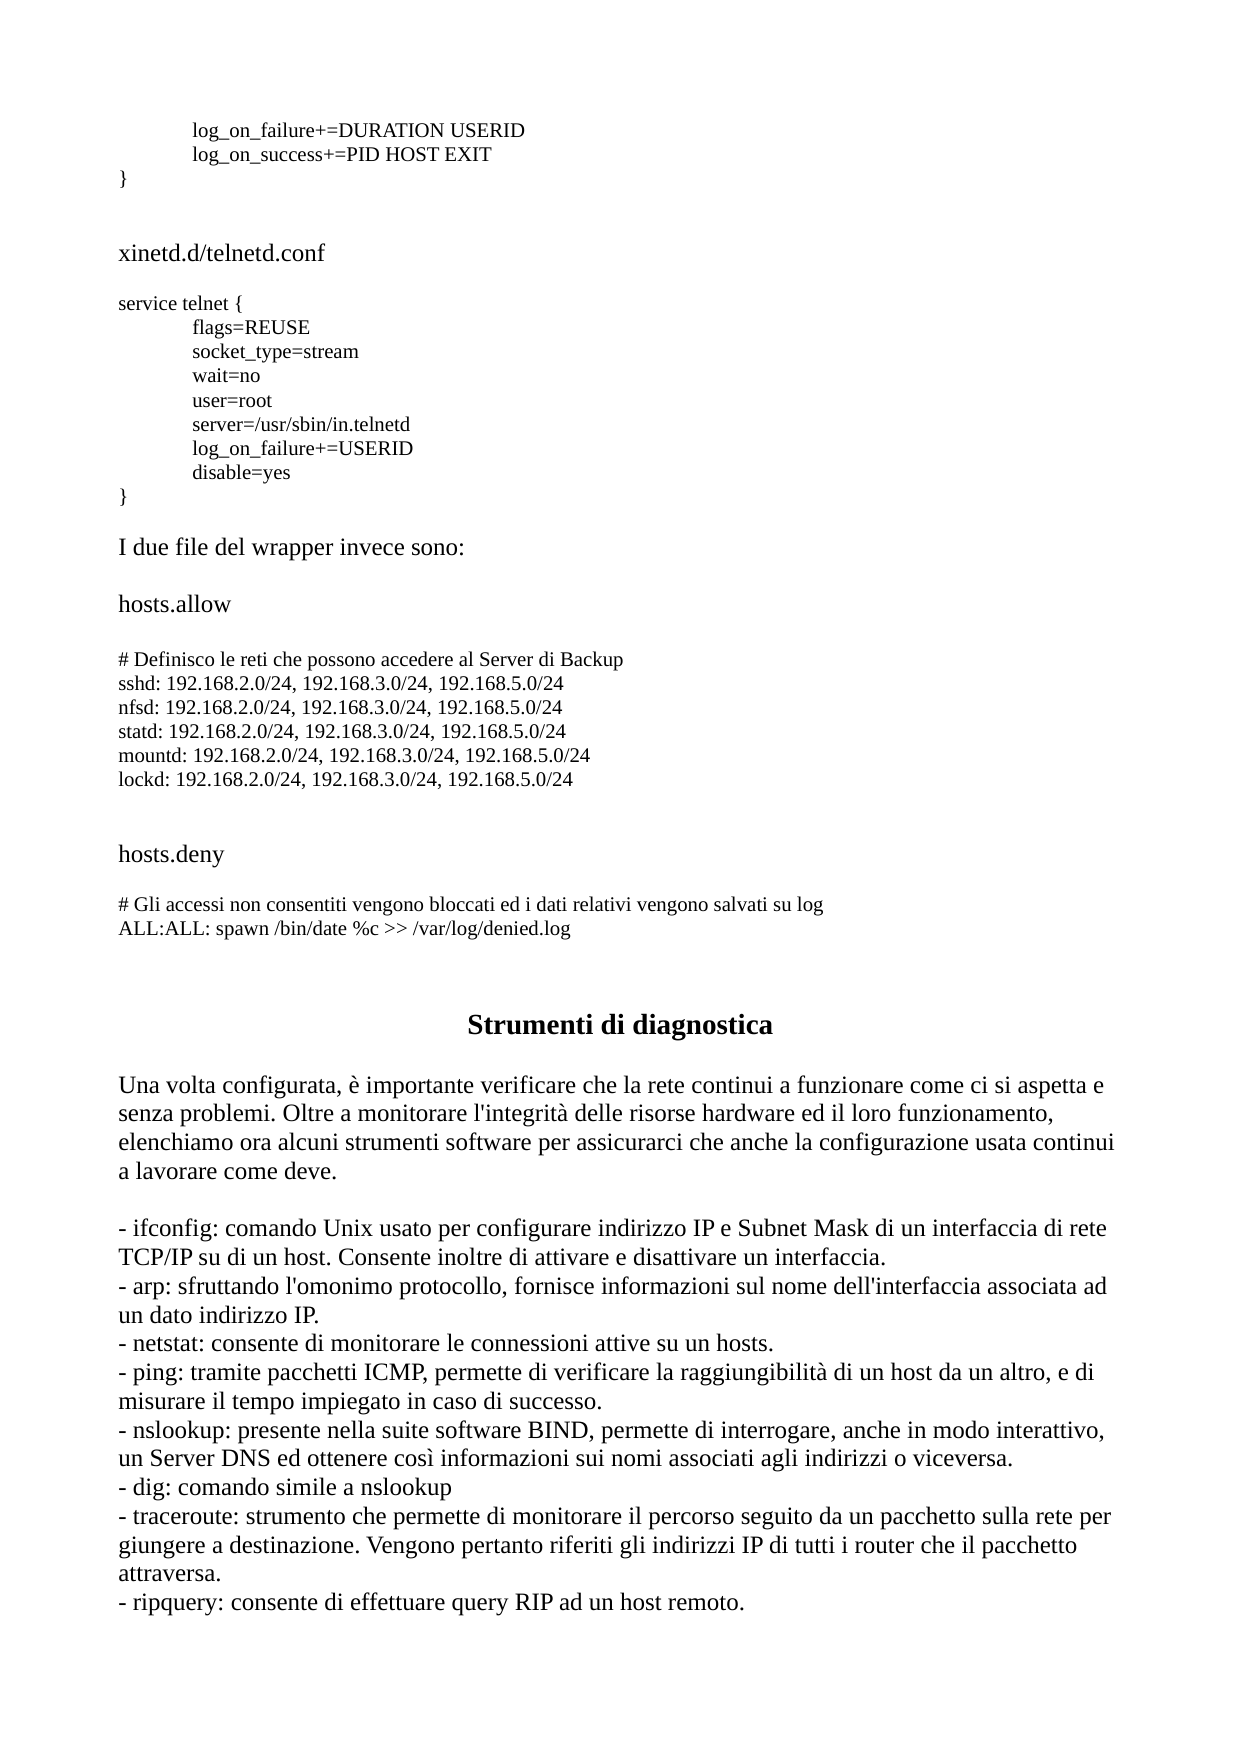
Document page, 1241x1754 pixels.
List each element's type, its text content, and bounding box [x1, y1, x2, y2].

text - nslookup: presente nella suite software BIND, permette di interrogare, anche in modo interattivo, un Server DNS ed ottenere così informazioni sui nomi associati agli indirizzi o viceversa. [118, 1415, 1122, 1472]
text - ifconfig: comando Unix usato per configurare indirizzo IP e Subnet Mask di un interfaccia di rete TCP/IP su di un host. Consente inoltre di attivare e disattivare un interfaccia. [118, 1213, 1122, 1271]
text service telnet { flags=REUSE socket_type=stream wait=no user=root server=/usr/sbin/in.telnetd log_on_failure+=USERID disable=yes } [118, 291, 1122, 532]
text Strumenti di diagnostica [118, 1007, 1122, 1041]
text Una volta configurata, è importante verificare che la rete continui a funzionare come ci si aspetta e senza problemi. Oltre a monitorare l'integrità delle risorse hardware ed il loro funzionamento, elenchiamo ora alcuni strumenti software per assicurarci che anche la configurazione usata continui a lavorare come deve. [118, 1070, 1122, 1185]
text - ripquery: consente di effettuare query RIP ad un host remoto. [118, 1587, 1122, 1616]
text hosts.deny [118, 839, 1122, 868]
text # Definisco le reti che possono accedere al Server di Backup sshd: 192.168.2.0/24, 192.168.3.0/24, 192.168.5.0/24 nfsd: 192.168.2.0/24, 192.168.3.0/24, 192.168.5.0/24 statd: 192.168.2.0/24, 192.168.3.0/24, 192.168.5.0/24 mountd: 192.168.2.0/24, 192.168.3.0/24, 192.168.5.0/24 lockd: 192.168.2.0/24, 192.168.3.0/24, 192.168.5.0/24 [118, 647, 1122, 791]
text # Gli accessi non consentiti vengono bloccati ed i dati relativi vengono salvati su log ALL:ALL: spawn /bin/date %c >> /var/log/denied.log [118, 892, 1122, 940]
text log_on_failure+=DURATION USERID log_on_success+=PID HOST EXIT } [118, 118, 1122, 190]
text - ping: tramite pacchetti ICMP, permette di verificare la raggiungibilità di un host da un altro, e di misurare il tempo impiegato in caso di successo. [118, 1357, 1122, 1415]
text - arp: sfruttando l'omonimo protocollo, fornisce informazioni sul nome dell'interfaccia associata ad un dato indirizzo IP. [118, 1271, 1122, 1328]
text I due file del wrapper invece sono: [118, 532, 1122, 561]
text - netstat: consente di monitorare le connessioni attive su un hosts. [118, 1328, 1122, 1357]
text - dig: comando simile a nslookup [118, 1472, 1122, 1501]
text hosts.allow [118, 589, 1122, 618]
text xinetd.d/telnetd.conf [118, 238, 1122, 267]
text - traceroute: strumento che permette di monitorare il percorso seguito da un pacchetto sulla rete per giungere a destinazione. Vengono pertanto riferiti gli indirizzi IP di tutti i router che il pacchetto attraversa. [118, 1501, 1122, 1587]
